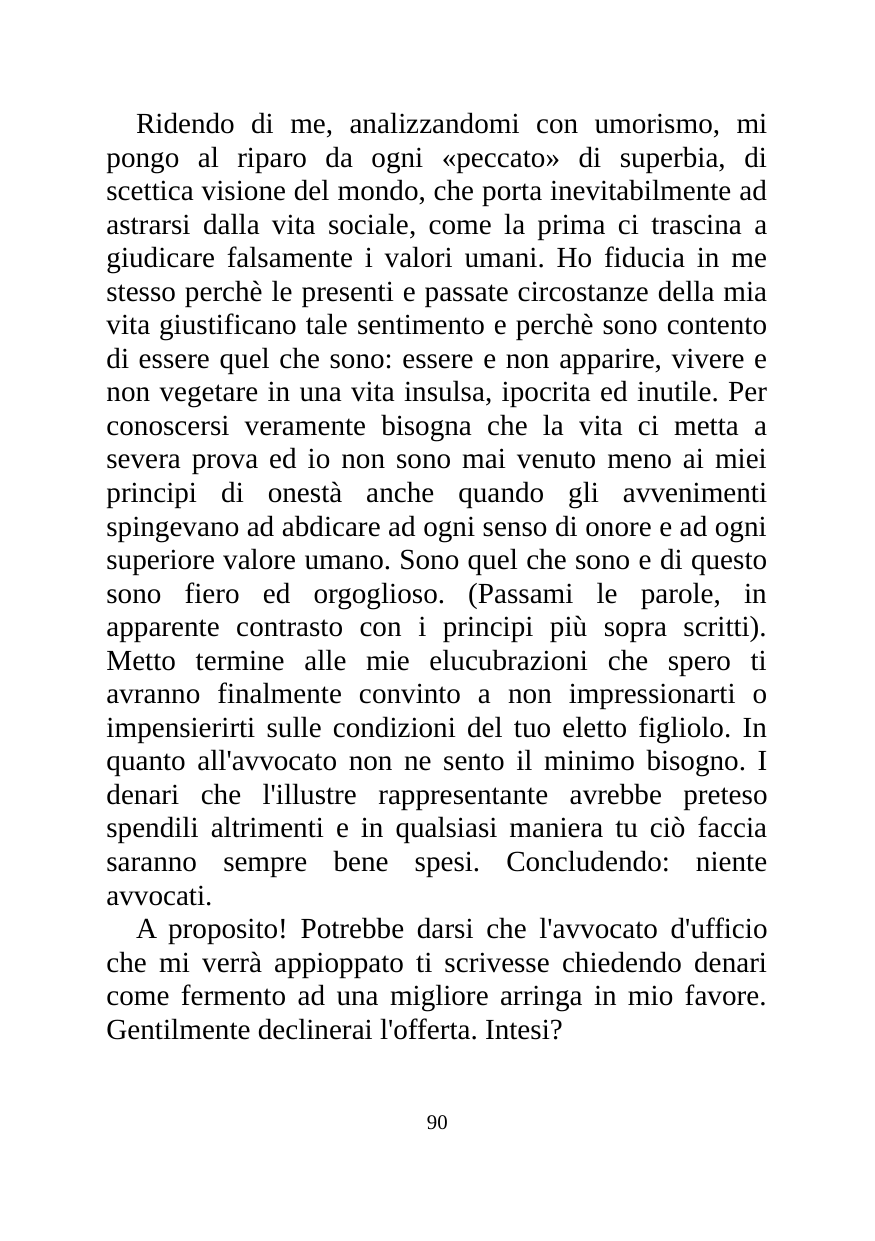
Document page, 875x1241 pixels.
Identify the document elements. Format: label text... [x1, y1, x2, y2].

text A proposito! Potrebbe darsi che l'avvocato d'ufficio che mi verrà appioppato ti scrivesse chiedendo denari come fermento ad una migliore arringa in mio favore. Gentilmente declinerai l'offerta. Intesi? [106, 911, 768, 1045]
text Ridendo di me, analizzandomi con umorismo, mi pongo al riparo da ogni «peccato» di superbia, di scettica visione del mondo, che porta inevitabilmente ad astrarsi dalla vita sociale, come la prima ci trascina a giudicare falsamente i valori umani. Ho fiducia in me stesso perchè le presenti e passate circostanze della mia vita giustificano tale sentimento e perchè sono contento di essere quel che sono: essere e non apparire, vivere e non vegetare in una vita insulsa, ipocrita ed inutile. Per conoscersi veramente bisogna che la vita ci metta a severa prova ed io non sono mai venuto meno ai miei principi di onestà anche quando gli avvenimenti spingevano ad abdicare ad ogni senso di onore e ad ogni superiore valore umano. Sono quel che sono e di questo sono fiero ed orgoglioso. (Passami le parole, in apparente contrasto con i principi più sopra scritti). Metto termine alle mie elucubrazioni che spero ti avranno finalmente convinto a non impressionarti o impensierirti sulle condizioni del tuo eletto figliolo. In quanto all'avvocato non ne sento il minimo bisogno. I denari che l'illustre rappresentante avrebbe preteso spendili altrimenti e in qualsiasi maniera tu ciò faccia saranno sempre bene spesi. Concludendo: niente avvocati. [106, 106, 768, 911]
